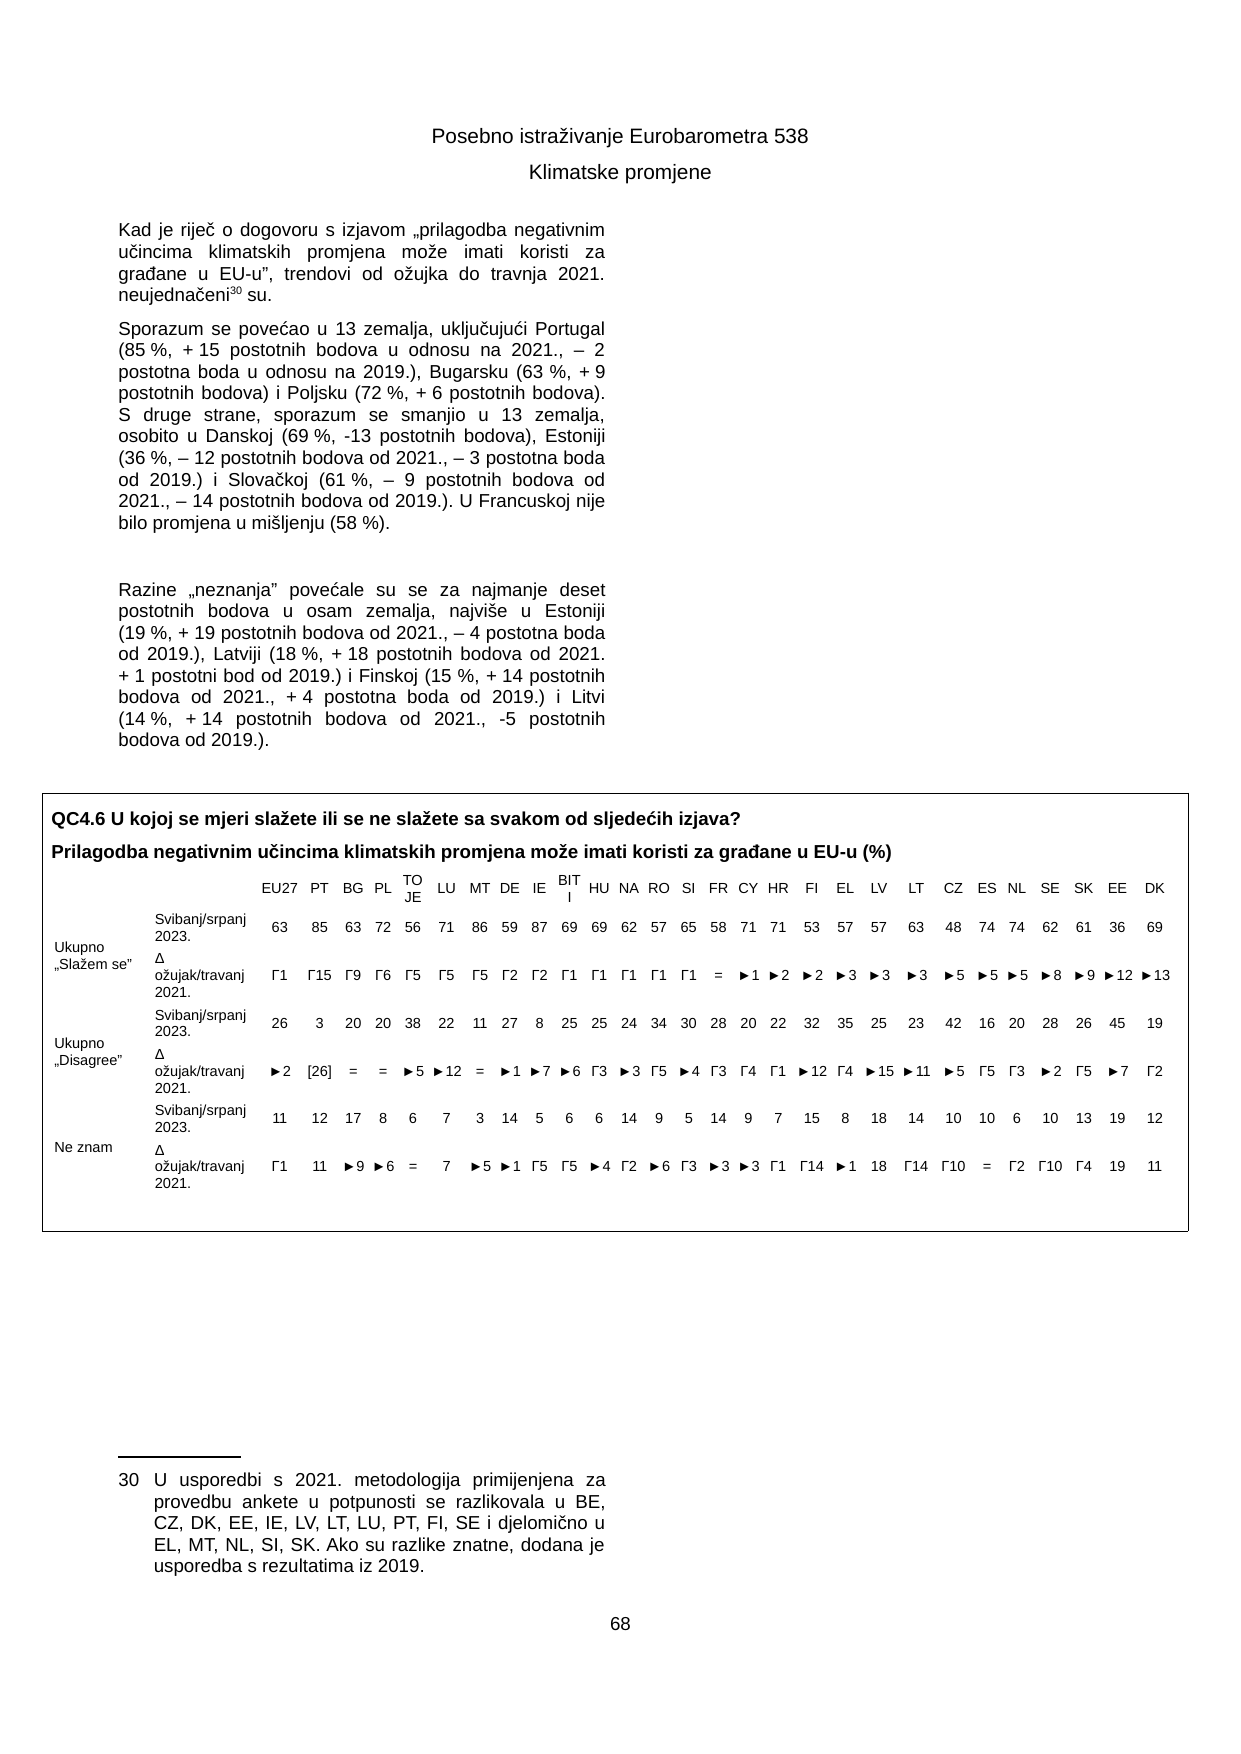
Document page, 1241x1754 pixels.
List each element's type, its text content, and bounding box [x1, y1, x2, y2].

table_cell ►6 [644, 1138, 674, 1194]
table_cell 18 [860, 1138, 897, 1194]
table_cell 56 [398, 908, 428, 947]
table_cell = [368, 1043, 398, 1099]
table_cell 69 [554, 908, 584, 947]
table_cell = [338, 1043, 368, 1099]
table_cell ►2 [258, 1043, 301, 1099]
table_cell Γ1 [584, 947, 614, 1003]
table_cell 14 [898, 1099, 934, 1138]
table_cell 14 [704, 1099, 733, 1138]
table_cell 19 [1136, 1004, 1173, 1043]
table_cell ►6 [368, 1138, 398, 1194]
table_cell ►5 [972, 947, 1002, 1003]
table_cell 28 [704, 1004, 733, 1043]
table_cell 10 [1032, 1099, 1069, 1138]
table_cell 8 [525, 1004, 554, 1043]
table_cell 7 [428, 1138, 465, 1194]
table_cell 15 [793, 1099, 830, 1138]
table_cell 10 [935, 1099, 972, 1138]
table_cell Γ5 [398, 947, 428, 1003]
text Razine „neznanja” povećale su se za najmanje deset postotnih bodova u osam zemalja, najviše u Estoniji (19 %, + 19 postotnih bodova od 2021., – 4 postotna boda od 2019.), Latviji (18 %, + 18 postotnih bodova od 2021. + 1 postotni bod od 2019.) i Finskoj (15 %, + 14 postotnih bodova od 2021., + 4 postotna boda od 2019.) i Litvi (14 %, + 14 postotnih bodova od 2021., -5 postotnih bodova od 2019.). [118, 578, 605, 751]
table_header DE [495, 869, 524, 908]
table_cell ►5 [398, 1043, 428, 1099]
table_cell Γ14 [793, 1138, 830, 1194]
table_cell Γ1 [763, 1138, 793, 1194]
table_cell Γ9 [338, 947, 368, 1003]
table_cell 74 [972, 908, 1002, 947]
table_header BG [338, 869, 368, 908]
table_cell Γ2 [525, 947, 554, 1003]
table_header LU [428, 869, 465, 908]
table_cell = [465, 1043, 495, 1099]
table_cell Svibanj/srpanj 2023. [152, 1099, 258, 1138]
table_cell Γ5 [554, 1138, 584, 1194]
table_cell Γ1 [674, 947, 703, 1003]
table_cell Γ1 [258, 947, 301, 1003]
table_cell Γ5 [644, 1043, 674, 1099]
table_cell 25 [860, 1004, 897, 1043]
table_header PL [368, 869, 398, 908]
table_header EU27 [258, 869, 301, 908]
table_cell 14 [495, 1099, 524, 1138]
table_cell 45 [1099, 1004, 1136, 1043]
table_cell 6 [398, 1099, 428, 1138]
table_cell ►2 [793, 947, 830, 1003]
table_cell 22 [763, 1004, 793, 1043]
table_cell Γ1 [763, 1043, 793, 1099]
table_cell 26 [258, 1004, 301, 1043]
table_cell ►3 [704, 1138, 733, 1194]
table_cell 34 [644, 1004, 674, 1043]
table_cell 19 [1099, 1099, 1136, 1138]
table_header HU [584, 869, 614, 908]
table_cell 20 [1002, 1004, 1032, 1043]
table_cell ►15 [860, 1043, 897, 1099]
table_cell 26 [1069, 1004, 1099, 1043]
table_header CZ [935, 869, 972, 908]
table_cell 72 [368, 908, 398, 947]
table_cell ►3 [733, 1138, 763, 1194]
table_cell Γ10 [1032, 1138, 1069, 1194]
table_cell ►1 [495, 1043, 524, 1099]
table_cell Δ ožujak/travanj 2021. [152, 1043, 258, 1099]
table_cell 10 [972, 1099, 1002, 1138]
table_cell Γ2 [495, 947, 524, 1003]
table_cell Δ ožujak/travanj 2021. [152, 947, 258, 1003]
table_cell ►6 [554, 1043, 584, 1099]
table_cell Γ15 [301, 947, 338, 1003]
table_cell ►13 [1136, 947, 1173, 1003]
table_cell 27 [495, 1004, 524, 1043]
table_cell Γ6 [368, 947, 398, 1003]
table_cell 6 [554, 1099, 584, 1138]
table_cell Γ4 [733, 1043, 763, 1099]
table_header ES [972, 869, 1002, 908]
table_cell ►3 [898, 947, 934, 1003]
table_cell ►1 [495, 1138, 524, 1194]
table_cell Γ4 [1069, 1138, 1099, 1194]
table_cell = [398, 1138, 428, 1194]
table_cell ►5 [1002, 947, 1032, 1003]
text QC4.6 U kojoj se mjeri slažete ili se ne slažete sa svakom od sljedećih izjava? [51, 808, 1179, 829]
table_cell ►12 [1099, 947, 1136, 1003]
table_cell Γ3 [704, 1043, 733, 1099]
table_cell 48 [935, 908, 972, 947]
table_header TO JE [398, 869, 428, 908]
table_cell 3 [465, 1099, 495, 1138]
table_cell 11 [258, 1099, 301, 1138]
table_cell 62 [1032, 908, 1069, 947]
table_header NL [1002, 869, 1032, 908]
table_cell 11 [465, 1004, 495, 1043]
table_cell Γ14 [898, 1138, 934, 1194]
table_cell 11 [1136, 1138, 1173, 1194]
table_header FR [704, 869, 733, 908]
table_header LV [860, 869, 897, 908]
table_header [51, 869, 152, 908]
table_cell 86 [465, 908, 495, 947]
table_cell 85 [301, 908, 338, 947]
table_cell 7 [763, 1099, 793, 1138]
table_cell 5 [674, 1099, 703, 1138]
table_cell = [704, 947, 733, 1003]
table_header [152, 869, 258, 908]
table_cell 63 [898, 908, 934, 947]
table_header SI [674, 869, 703, 908]
table_cell 57 [830, 908, 860, 947]
table_cell Γ3 [584, 1043, 614, 1099]
table_header MT [465, 869, 495, 908]
text Kad je riječ o dogovoru s izjavom „prilagodba negativnim učincima klimatskih promjena može imati koristi za građane u EU-u”, trendovi od ožujka do travnja 2021. neujednačeni su. [118, 219, 605, 306]
table_cell 30 [674, 1004, 703, 1043]
table_cell ►3 [860, 947, 897, 1003]
table_cell 12 [301, 1099, 338, 1138]
table_header BITI [554, 869, 584, 908]
table_cell Γ1 [258, 1138, 301, 1194]
table_cell 11 [301, 1138, 338, 1194]
table_cell 8 [368, 1099, 398, 1138]
table_cell 9 [644, 1099, 674, 1138]
table_cell Ukupno „Slažem se” [51, 908, 152, 1003]
table_cell ►2 [763, 947, 793, 1003]
table_cell ►8 [1032, 947, 1069, 1003]
table_cell Γ4 [830, 1043, 860, 1099]
table_header LT [898, 869, 934, 908]
table_cell Γ2 [1136, 1043, 1173, 1099]
table_cell 12 [1136, 1099, 1173, 1138]
table_header DK [1136, 869, 1173, 908]
table_header EL [830, 869, 860, 908]
table_cell 7 [428, 1099, 465, 1138]
table_cell ►9 [1069, 947, 1099, 1003]
table_cell 69 [1136, 908, 1173, 947]
table_cell 3 [301, 1004, 338, 1043]
table_cell ►7 [525, 1043, 554, 1099]
table_cell 36 [1099, 908, 1136, 947]
text Sporazum se povećao u 13 zemalja, uključujući Portugal (85 %, + 15 postotnih bodova u odnosu na 2021., – 2 postotna boda u odnosu na 2019.), Bugarsku (63 %, + 9 postotnih bodova) i Poljsku (72 %, + 6 postotnih bodova). S druge strane, sporazum se smanjio u 13 zemalja, osobito u Danskoj (69 %, -13 postotnih bodova), Estoniji (36 %, – 12 postotnih bodova od 2021., – 3 postotna boda od 2019.) i Slovačkoj (61 %, – 9 postotnih bodova od 2021., – 14 postotnih bodova od 2019.). U Francuskoj nije bilo promjena u mišljenju (58 %). [118, 317, 605, 533]
table_cell 65 [674, 908, 703, 947]
table_cell ►5 [465, 1138, 495, 1194]
table_cell Svibanj/srpanj 2023. [152, 908, 258, 947]
table_cell 74 [1002, 908, 1032, 947]
table_cell 63 [338, 908, 368, 947]
table_cell 38 [398, 1004, 428, 1043]
table_cell 19 [1099, 1138, 1136, 1194]
table_cell ►12 [428, 1043, 465, 1099]
table_cell Γ5 [1069, 1043, 1099, 1099]
table_cell 25 [584, 1004, 614, 1043]
table_cell 32 [793, 1004, 830, 1043]
table_cell 23 [898, 1004, 934, 1043]
text U usporedbi s 2021. metodologija primijenjena za provedbu ankete u potpunosti se razlikovala u BE, CZ, DK, EE, IE, LV, LT, LU, PT, FI, SE i djelomično u EL, MT, NL, SI, SK. Ako su razlike znatne, dodana je usporedba s rezultatima iz 2019. [118, 1469, 605, 1577]
table_cell Γ5 [525, 1138, 554, 1194]
table_cell ►3 [614, 1043, 644, 1099]
table_header FI [793, 869, 830, 908]
table_cell 35 [830, 1004, 860, 1043]
table_cell 58 [704, 908, 733, 947]
table_header PT [301, 869, 338, 908]
table_cell ►4 [584, 1138, 614, 1194]
table_cell 24 [614, 1004, 644, 1043]
table_cell ►5 [935, 1043, 972, 1099]
table_cell 59 [495, 908, 524, 947]
table_cell 5 [525, 1099, 554, 1138]
table_cell 62 [614, 908, 644, 947]
table_cell 20 [733, 1004, 763, 1043]
table_cell Γ10 [935, 1138, 972, 1194]
table_header HR [763, 869, 793, 908]
table_cell 71 [763, 908, 793, 947]
table_cell 69 [584, 908, 614, 947]
table_header SK [1069, 869, 1099, 908]
table_cell Γ3 [1002, 1043, 1032, 1099]
table_cell 28 [1032, 1004, 1069, 1043]
table_cell Svibanj/srpanj 2023. [152, 1004, 258, 1043]
table_cell Γ1 [554, 947, 584, 1003]
table_cell ►3 [830, 947, 860, 1003]
table_cell 8 [830, 1099, 860, 1138]
table_cell Γ5 [972, 1043, 1002, 1099]
table_cell 6 [1002, 1099, 1032, 1138]
table_cell 71 [428, 908, 465, 947]
table_cell 57 [644, 908, 674, 947]
table_cell 13 [1069, 1099, 1099, 1138]
text Prilagodba negativnim učincima klimatskih promjena može imati koristi za građane u EU-u (%) [51, 841, 1179, 863]
table_cell 87 [525, 908, 554, 947]
table_header EE [1099, 869, 1136, 908]
table_cell 22 [428, 1004, 465, 1043]
table_cell 42 [935, 1004, 972, 1043]
table_cell 20 [368, 1004, 398, 1043]
table_cell 20 [338, 1004, 368, 1043]
table_cell Γ2 [614, 1138, 644, 1194]
table_cell ►11 [898, 1043, 934, 1099]
table_cell 53 [793, 908, 830, 947]
table_cell 17 [338, 1099, 368, 1138]
table_header SE [1032, 869, 1069, 908]
table_cell Γ5 [465, 947, 495, 1003]
table_cell 6 [584, 1099, 614, 1138]
table_cell Ne znam [51, 1099, 152, 1194]
table_cell 57 [860, 908, 897, 947]
table_header CY [733, 869, 763, 908]
table_header RO [644, 869, 674, 908]
table_cell Γ2 [1002, 1138, 1032, 1194]
table_cell Δ ožujak/travanj 2021. [152, 1138, 258, 1194]
table_cell 61 [1069, 908, 1099, 947]
table_cell 18 [860, 1099, 897, 1138]
table_cell ►1 [733, 947, 763, 1003]
table_cell ►2 [1032, 1043, 1069, 1099]
table_header IE [525, 869, 554, 908]
table_cell Γ3 [674, 1138, 703, 1194]
table_cell 25 [554, 1004, 584, 1043]
table_cell ►4 [674, 1043, 703, 1099]
table_cell Γ5 [428, 947, 465, 1003]
table_cell = [972, 1138, 1002, 1194]
table_cell ►7 [1099, 1043, 1136, 1099]
table_cell 71 [733, 908, 763, 947]
table_cell ►5 [935, 947, 972, 1003]
table_cell ►1 [830, 1138, 860, 1194]
table_cell 63 [258, 908, 301, 947]
table_cell 9 [733, 1099, 763, 1138]
table_header NA [614, 869, 644, 908]
table_cell Ukupno „Disagree” [51, 1004, 152, 1099]
table_cell [26] [301, 1043, 338, 1099]
table_cell 16 [972, 1004, 1002, 1043]
table_cell 14 [614, 1099, 644, 1138]
table_cell ►12 [793, 1043, 830, 1099]
table_cell Γ1 [614, 947, 644, 1003]
table_cell ►9 [338, 1138, 368, 1194]
table_cell Γ1 [644, 947, 674, 1003]
